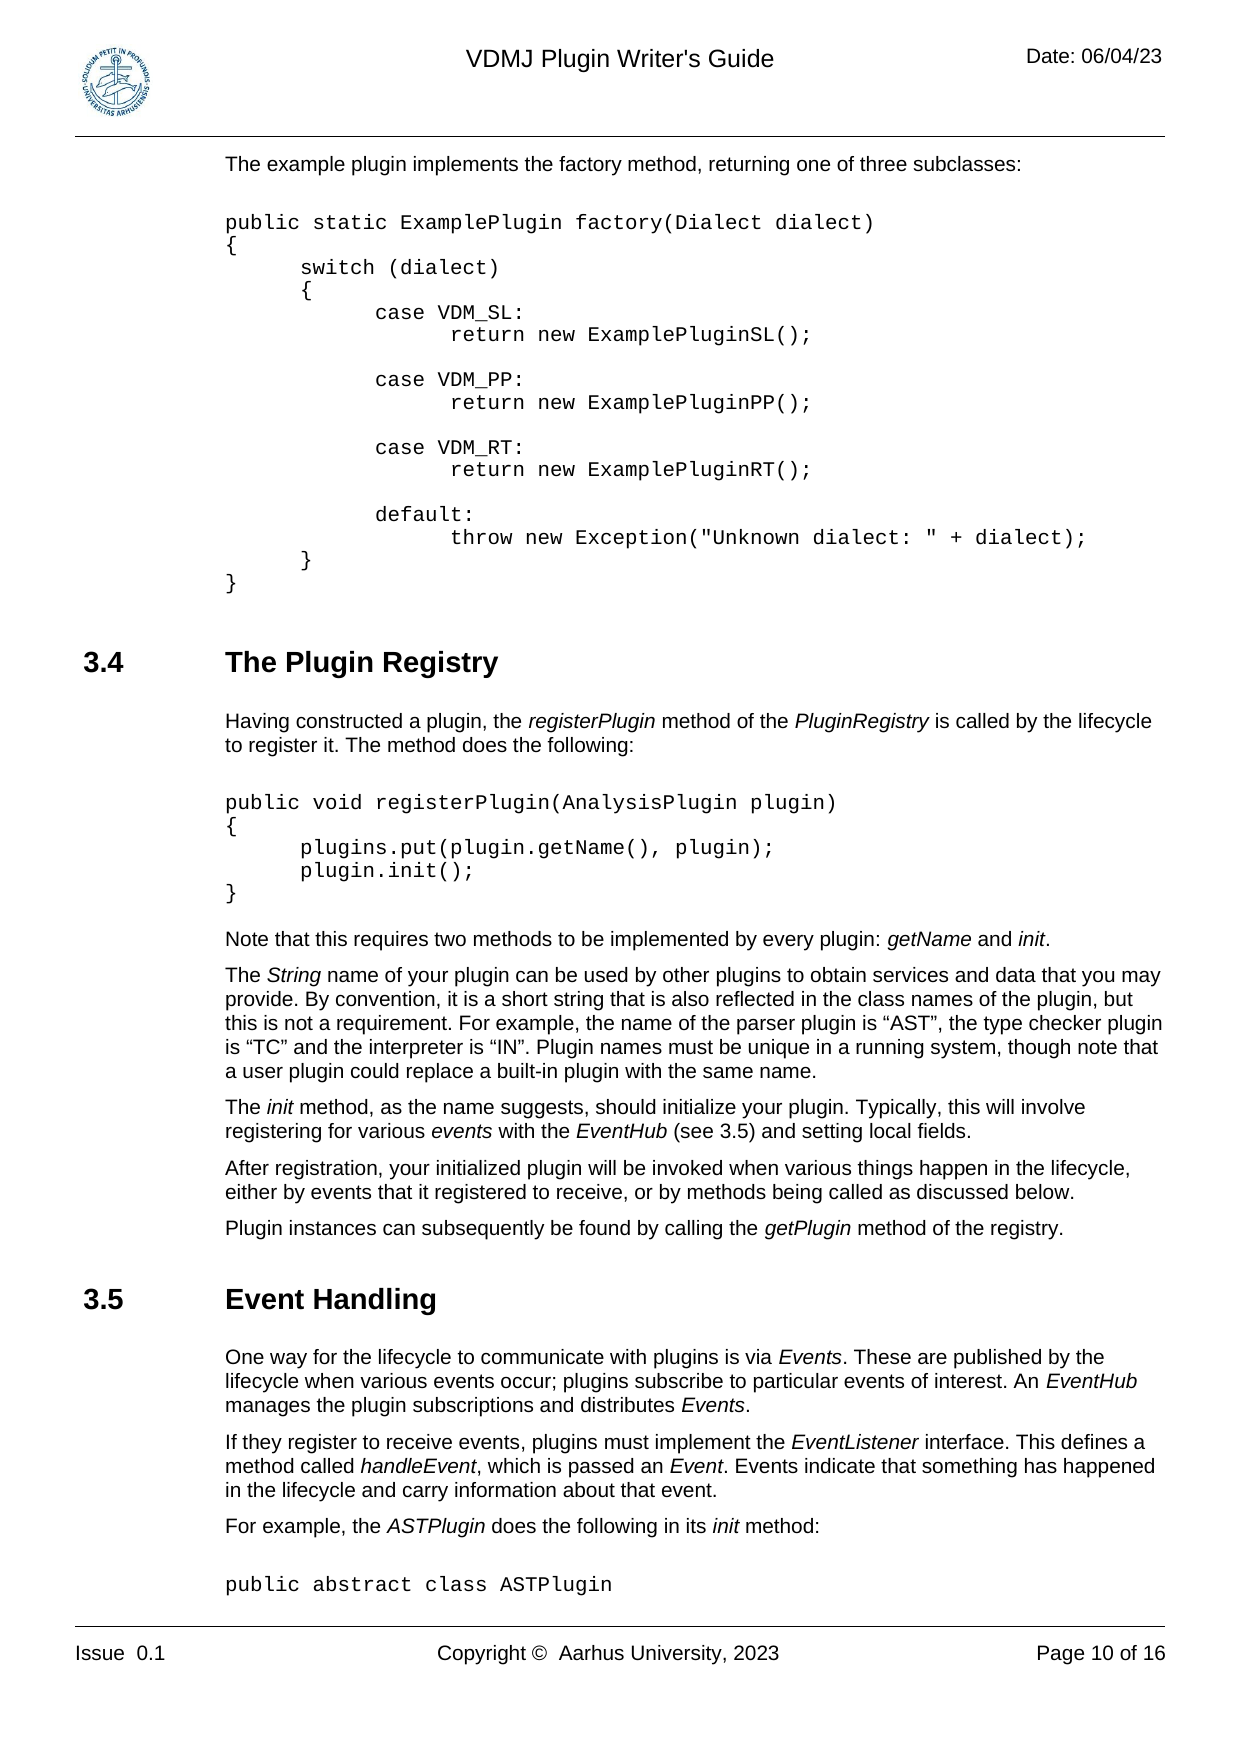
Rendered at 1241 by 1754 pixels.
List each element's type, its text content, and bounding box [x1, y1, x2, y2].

text plugins.put(plugin.getName(), plugin); [225, 837, 1165, 859]
text One way for the lifecycle to communicate with plugins is via Events. These are published by the lifecycle when various events occur; plugins subscribe to particular events of interest. An EventHub manages the plugin subscriptions and distributes Events. [225, 1346, 1165, 1417]
text Plugin instances can subsequently be found by calling the getPlugin method of the registry. [225, 1216, 1165, 1240]
text public void registerPlugin(AnalysisPlugin plugin) [225, 792, 1165, 814]
text { [225, 814, 1165, 837]
text { [225, 279, 1165, 301]
text case VDM_SL: [225, 301, 1165, 324]
text public abstract class ASTPlugin [225, 1573, 1165, 1596]
text public static ExamplePlugin factory(Dialect dialect) [225, 211, 1165, 234]
text The String name of your plugin can be used by other plugins to obtain services and data that you may provide. By convention, it is a short string that is also reflected in the class names of the plugin, but this is not a requirement. For example, the name of the parser plugin is “AST”, the type checker plugin is “TC” and the interpreter is “IN”. Plugin names must be unique in a running system, though note that a user plugin could replace a built-in plugin with the same name. [225, 963, 1165, 1083]
text } [225, 882, 1165, 904]
text case VDM_RT: [225, 436, 1165, 459]
text Note that this requires two methods to be implemented by every plugin: getName and init. [225, 927, 1165, 951]
text throw new Exception("Unknown dialect: " + dialect); [225, 526, 1165, 549]
subtitle Event Handling [75, 1283, 1165, 1316]
subtitle The Plugin Registry [75, 646, 1165, 679]
text The init method, as the name suggests, should initialize your plugin. Typically, this will involve registering for various events with the EventHub (see 3.5) and setting local fields. [225, 1096, 1165, 1143]
text plugin.init(); [225, 859, 1165, 882]
text case VDM_PP: [225, 369, 1165, 391]
text } [225, 571, 1165, 594]
text { [225, 234, 1165, 256]
text switch (dialect) [225, 256, 1165, 279]
text return new ExamplePluginRT(); [225, 459, 1165, 481]
text For example, the ASTPlugin does the following in its init method: [225, 1514, 1165, 1538]
picture [78, 44, 153, 120]
text return new ExamplePluginPP(); [225, 391, 1165, 414]
text } [225, 549, 1165, 571]
text If they register to receive events, plugins must implement the EventListener interface. This defines a method called handleEvent, which is passed an Event. Events indicate that something has happened in the lifecycle and carry information about that event. [225, 1430, 1165, 1502]
text default: [225, 504, 1165, 526]
text After registration, your initialized plugin will be invoked when various things happen in the lifecycle, either by events that it registered to receive, or by methods being called as discussed below. [225, 1156, 1165, 1204]
text return new ExamplePluginSL(); [225, 324, 1165, 346]
text Having constructed a plugin, the registerPlugin method of the PluginRegistry is called by the lifecycle to register it. The method does the following: [225, 709, 1165, 757]
text The example plugin implements the factory method, returning one of three subclasses: [225, 152, 1165, 176]
